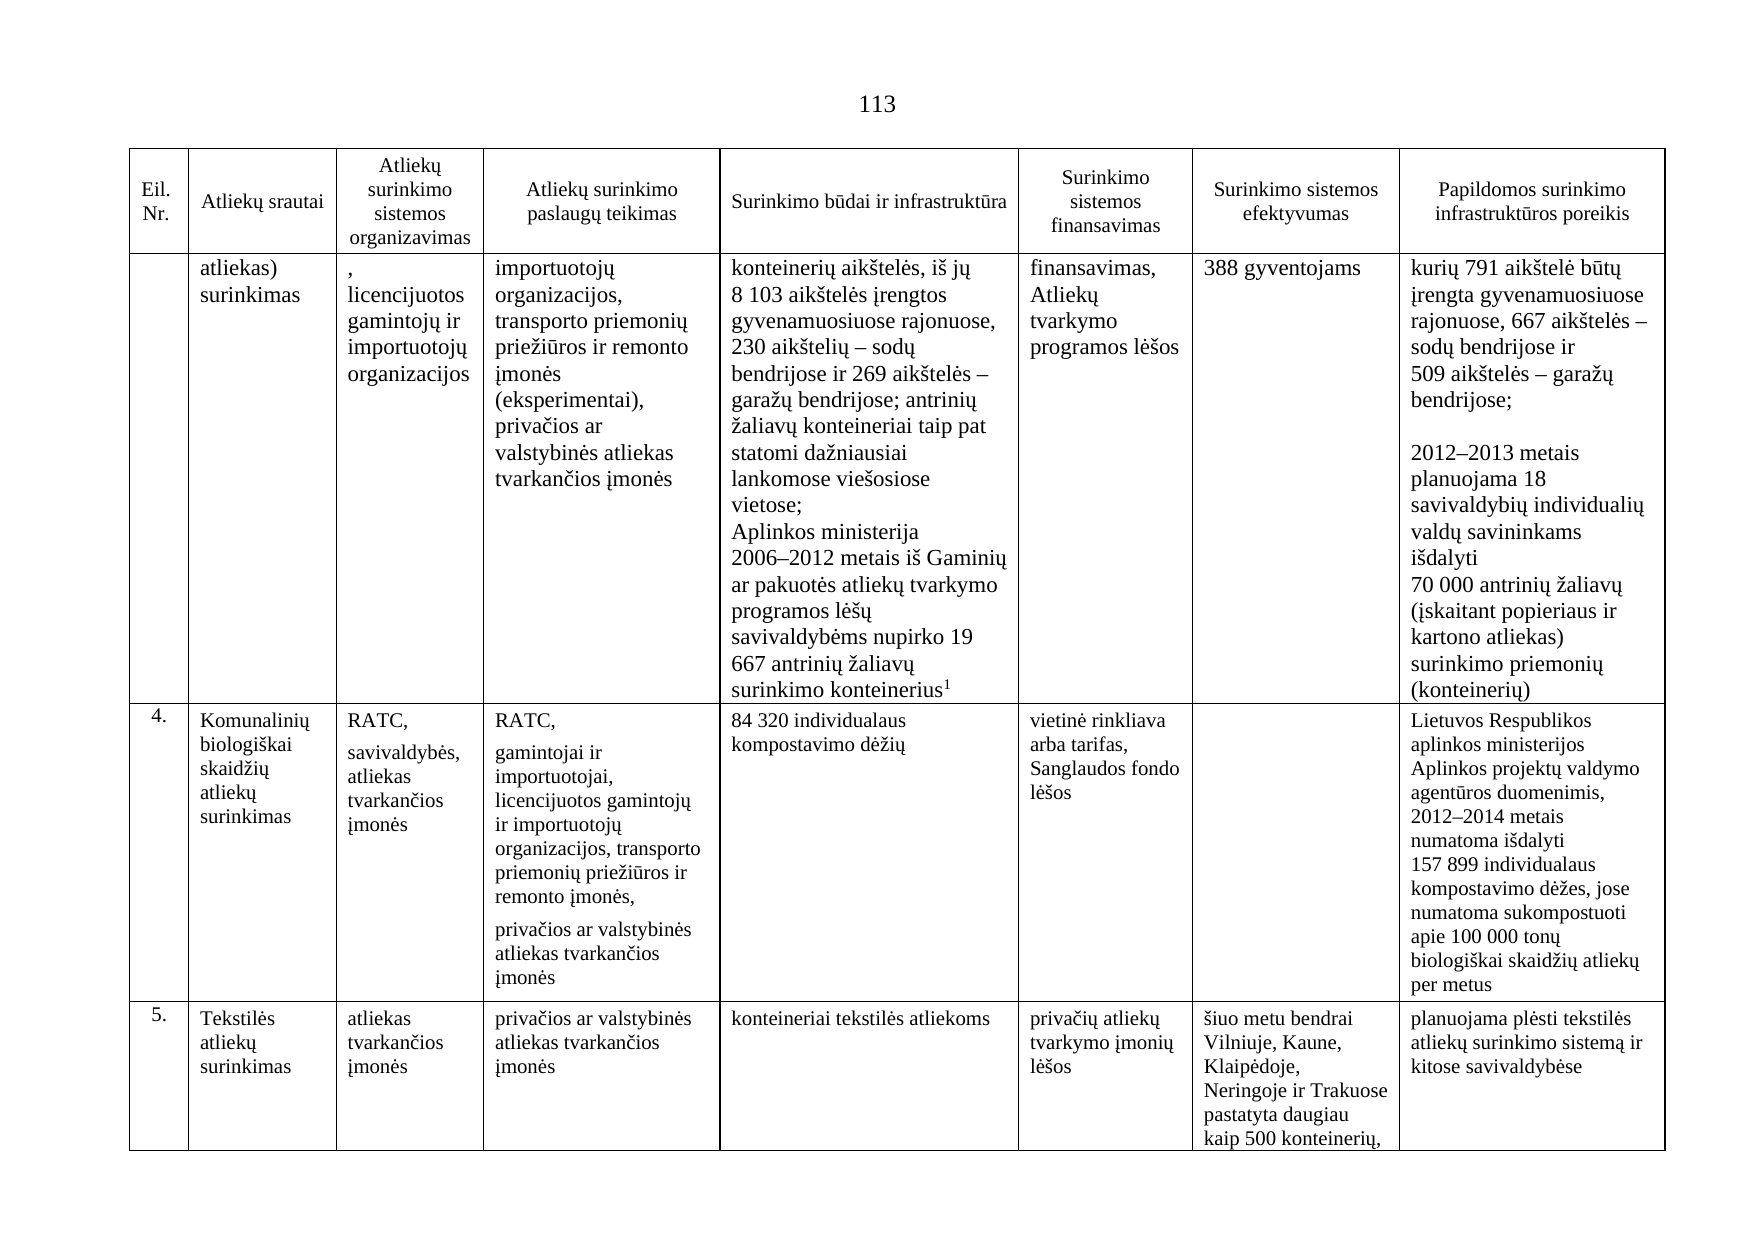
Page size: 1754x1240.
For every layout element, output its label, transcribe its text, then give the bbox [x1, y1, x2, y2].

table_cell atliekas tvarkančios įmonės [337, 1002, 483, 1150]
table_header Surinkimo būdai ir infrastruktūra [721, 149, 1018, 253]
table_header Papildomos surinkimo infrastruktūros poreikis [1400, 149, 1664, 253]
table_header Atliekų srautai [189, 149, 336, 253]
table_cell [130, 254, 188, 702]
table_cell Komunalinių biologiškai skaidžių atliekų surinkimas [189, 704, 336, 1001]
table_header Atliekų surinkimo paslaugų teikimas [484, 149, 719, 253]
table_cell šiuo metu bendrai Vilniuje, Kaune, Klaipėdoje, Neringoje ir Trakuose pastatyta daugiau kaip 500 konteinerių, [1193, 1002, 1399, 1150]
table_cell 84 320 individualaus kompostavimo dėžių [721, 704, 1018, 1001]
table_header Surinkimo sistemos finansavimas [1019, 149, 1192, 253]
table_cell importuotojų organizacijos, transporto priemonių priežiūros ir remonto įmonės (eksperimentai), privačios ar valstybinės atliekas tvarkančios įmonės [484, 254, 719, 702]
table_cell 5. [130, 1002, 188, 1150]
table_cell vietinė rinkliava arba tarifas, Sanglaudos fondo lėšos [1019, 704, 1192, 1001]
table_cell kurių 791 aikštelė būtų įrengta gyvenamuosiuose rajonuose, 667 aikštelės – sodų bendrijose ir 509 aikštelės – garažų bendrijose; 2012–2013 metais planuojama 18 savivaldybių individualių valdų savininkams išdalyti 70 000 antrinių žaliavų (įskaitant popieriaus ir kartono atliekas) surinkimo priemonių (konteinerių) [1400, 254, 1664, 702]
table_cell 4. [130, 704, 188, 1001]
table_cell konteineriai tekstilės atliekoms [721, 1002, 1018, 1150]
table_header Eil. Nr. [130, 149, 188, 253]
table_cell planuojama plėsti tekstilės atliekų surinkimo sistemą ir kitose savivaldybėse [1400, 1002, 1664, 1150]
table_cell [1193, 704, 1399, 1001]
table_cell RATC, gamintojai ir importuotojai, licencijuotos gamintojų ir importuotojų organizacijos, transporto priemonių priežiūros ir remonto įmonės, privačios ar valstybinės atliekas tvarkančios įmonės [484, 704, 719, 1001]
table_cell privačių atliekų tvarkymo įmonių lėšos [1019, 1002, 1192, 1150]
table_cell atliekas) surinkimas [189, 254, 336, 702]
table_cell konteinerių aikštelės, iš jų 8 103 aikštelės įrengtos gyvenamuosiuose rajonuose, 230 aikštelių – sodų bendrijose ir 269 aikštelės – garažų bendrijose; antrinių žaliavų konteineriai taip pat statomi dažniausiai lankomose viešosiose vietose; Aplinkos ministerija 2006–2012 metais iš Gaminių ar pakuotės atliekų tvarkymo programos lėšų savivaldybėms nupirko 19 667 antrinių žaliavų surinkimo konteinerius1 [721, 254, 1018, 702]
table_header Atliekų surinkimo sistemos organizavimas [337, 149, 483, 253]
table_cell 388 gyventojams [1193, 254, 1399, 702]
table_cell finansavimas, Atliekų tvarkymo programos lėšos [1019, 254, 1192, 702]
table_cell RATC, savivaldybės, atliekas tvarkančios įmonės [337, 704, 483, 1001]
table_cell , licencijuotos gamintojų ir importuotojų organizacijos [337, 254, 483, 702]
table_cell privačios ar valstybinės atliekas tvarkančios įmonės [484, 1002, 719, 1150]
table_cell Tekstilės atliekų surinkimas [189, 1002, 336, 1150]
table_cell Lietuvos Respublikos aplinkos ministerijos Aplinkos projektų valdymo agentūros duomenimis, 2012–2014 metais numatoma išdalyti 157 899 individualaus kompostavimo dėžes, jose numatoma sukompostuoti apie 100 000 tonų biologiškai skaidžių atliekų per metus [1400, 704, 1664, 1001]
table_header Surinkimo sistemos efektyvumas [1193, 149, 1399, 253]
